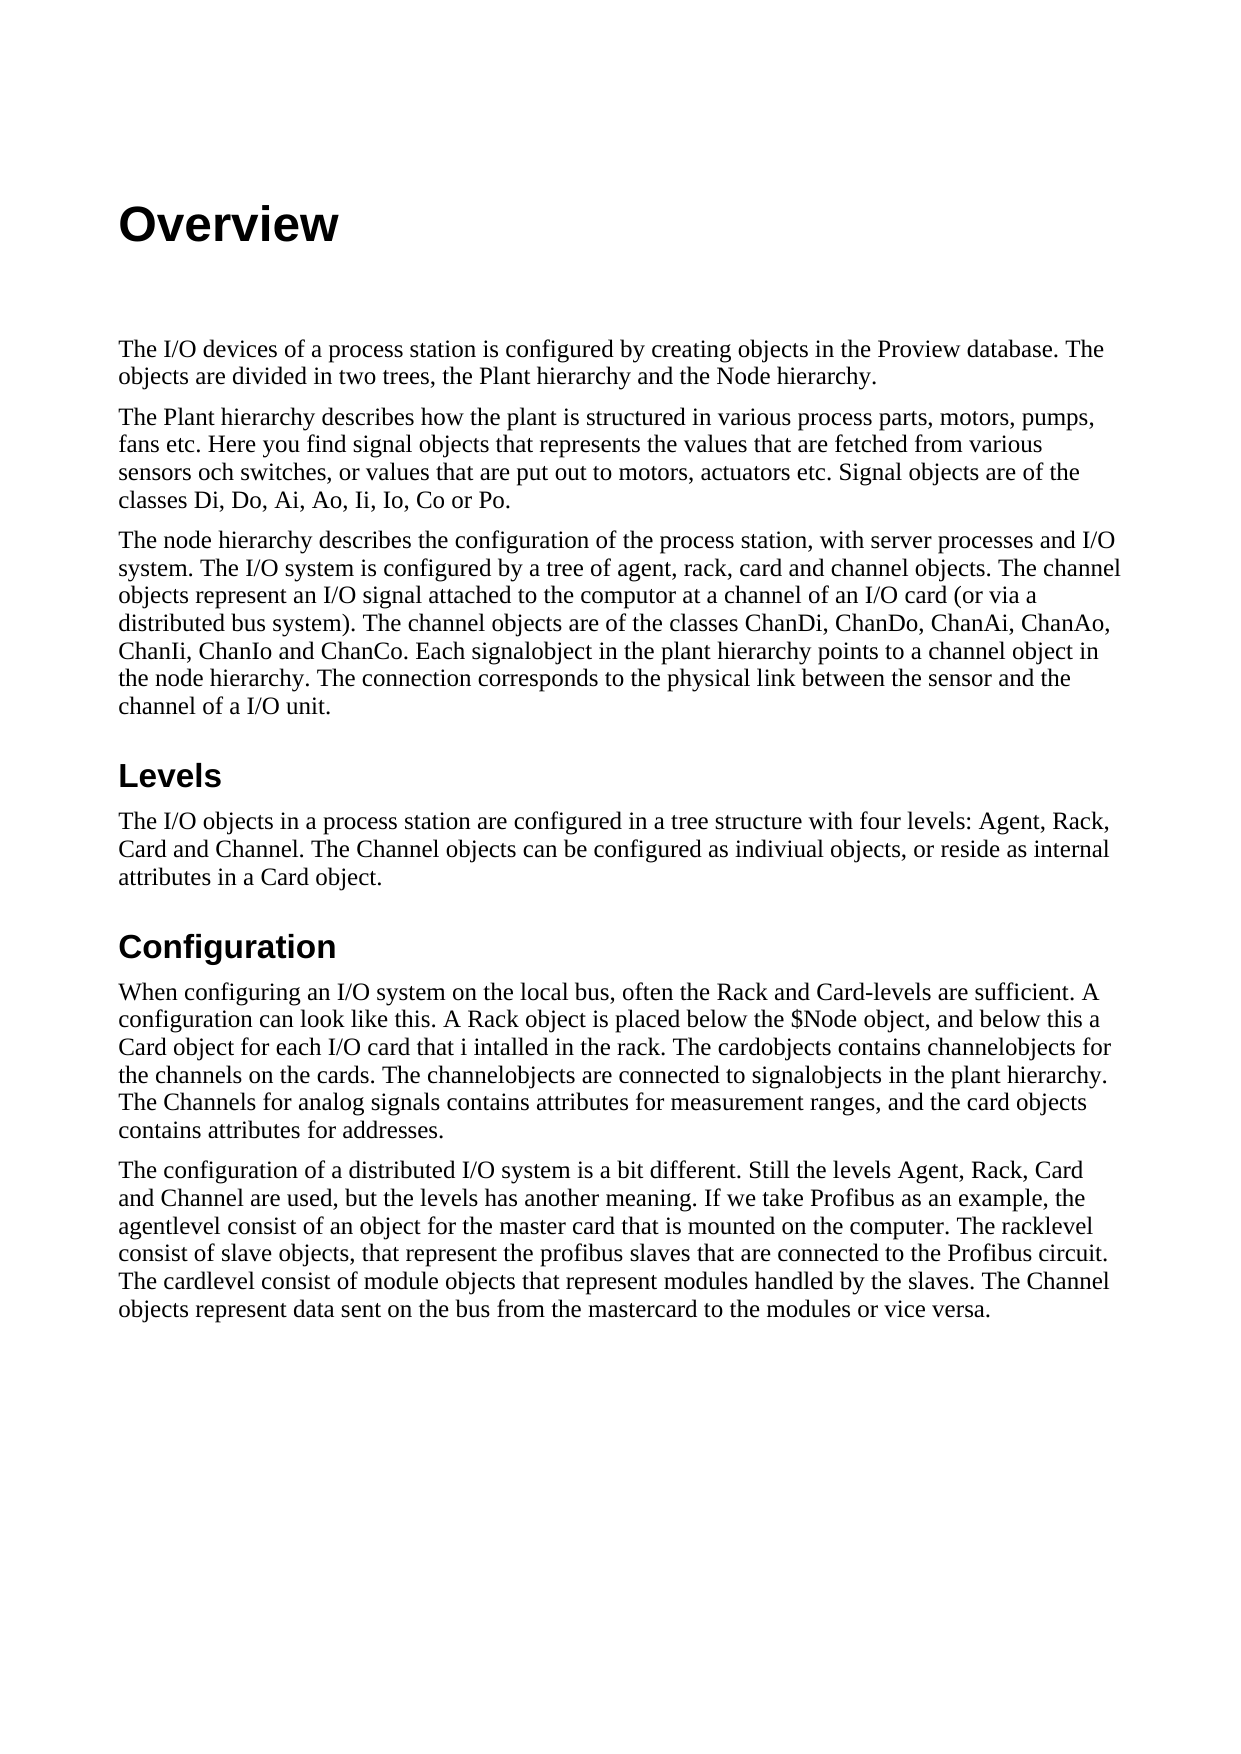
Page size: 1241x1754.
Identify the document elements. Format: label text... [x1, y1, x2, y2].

text The I/O objects in a process station are configured in a tree structure with four levels: Agent, Rack, Card and Channel. The Channel objects can be configured as indiviual objects, or reside as internal attributes in a Card object. [118, 807, 1122, 890]
text The I/O devices of a process station is configured by creating objects in the Proview database. The objects are divided in two trees, the Plant hierarchy and the Node hierarchy. [118, 335, 1122, 390]
text The configuration of a distributed I/O system is a bit different. Still the levels Agent, Rack, Card and Channel are used, but the levels has another meaning. If we take Profibus as an example, the agentlevel consist of an object for the master card that is mounted on the computer. The racklevel consist of slave objects, that represent the profibus slaves that are connected to the Profibus circuit. The cardlevel consist of module objects that represent modules handled by the slaves. The Channel objects represent data sent on the bus from the mastercard to the modules or vice versa. [118, 1156, 1122, 1323]
text The node hierarchy describes the configuration of the process station, with server processes and I/O system. The I/O system is configured by a tree of agent, rack, card and channel objects. The channel objects represent an I/O signal attached to the computor at a channel of an I/O card (or via a distributed bus system). The channel objects are of the classes ChanDi, ChanDo, ChanAi, ChanAo, ChanIi, ChanIo and ChanCo. Each signalobject in the plant hierarchy points to a channel object in the node hierarchy. The connection corresponds to the physical link between the sensor and the channel of a I/O unit. [118, 526, 1122, 720]
subtitle Overview [118, 196, 1122, 251]
subtitle Configuration [118, 928, 1122, 965]
text When configuring an I/O system on the local bus, often the Rack and Card-levels are sufficient. A configuration can look like this. A Rack object is placed below the $Node object, and below this a Card object for each I/O card that i intalled in the rack. The cardobjects contains channelobjects for the channels on the cards. The channelobjects are connected to signalobjects in the plant hierarchy. The Channels for analog signals contains attributes for measurement ranges, and the card objects contains attributes for addresses. [118, 978, 1122, 1144]
text The Plant hierarchy describes how the plant is structured in various process parts, motors, pumps, fans etc. Here you find signal objects that represents the values that are fetched from various sensors och switches, or values that are put out to motors, actuators etc. Signal objects are of the classes Di, Do, Ai, Ao, Ii, Io, Co or Po. [118, 403, 1122, 513]
subtitle Levels [118, 757, 1122, 795]
